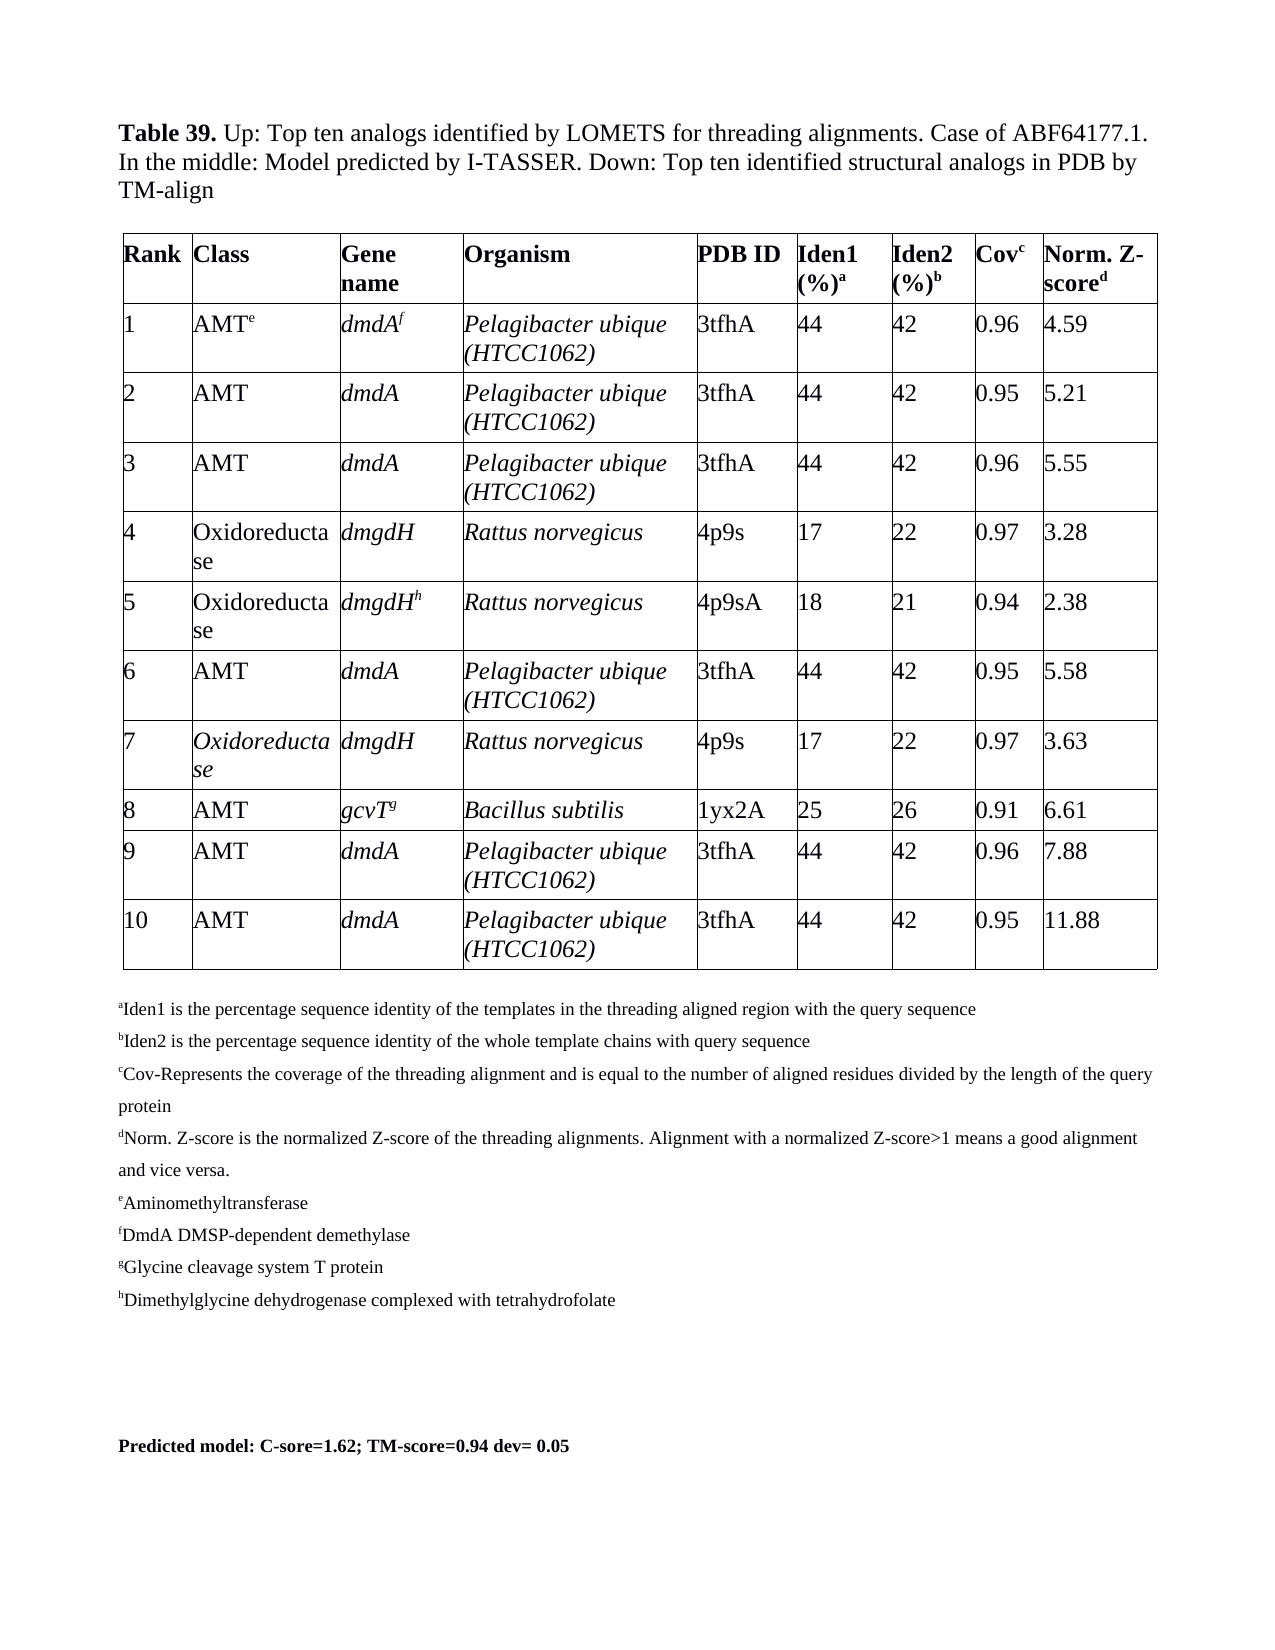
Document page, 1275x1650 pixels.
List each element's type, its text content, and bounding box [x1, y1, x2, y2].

table_cell 17 [798, 721, 892, 789]
table_cell Rattus norvegicus [464, 512, 697, 581]
table_cell Rattus norvegicus [464, 721, 697, 789]
table_header Iden2 (%)b [893, 234, 975, 303]
text Predicted model: C-sore=1.62; TM-score=0.94 dev= 0.05 [118, 1435, 1157, 1457]
table_cell Pelagibacter ubique (HTCC1062) [464, 651, 697, 719]
table_cell 3tfhA [698, 443, 797, 511]
table_cell 4.59 [1044, 304, 1157, 372]
table_cell dmdA [341, 900, 463, 969]
table_header Gene name [341, 234, 463, 303]
table_cell 21 [893, 582, 975, 650]
table_cell 0.95 [976, 373, 1043, 442]
table_cell 5.58 [1044, 651, 1157, 719]
table_cell 42 [893, 651, 975, 719]
table_header Rank [124, 234, 192, 303]
table_cell 42 [893, 443, 975, 511]
table_cell 0.96 [976, 831, 1043, 899]
table_cell AMT [193, 790, 340, 830]
table_cell 0.95 [976, 651, 1043, 719]
table_cell Pelagibacter ubique (HTCC1062) [464, 304, 697, 372]
table_cell 4p9sA [698, 582, 797, 650]
table_cell 3 [124, 443, 192, 511]
table_cell Pelagibacter ubique (HTCC1062) [464, 900, 697, 969]
table_cell 3tfhA [698, 900, 797, 969]
table_cell 42 [893, 373, 975, 442]
table_cell 0.91 [976, 790, 1043, 830]
table_cell 42 [893, 831, 975, 899]
table_cell 8 [124, 790, 192, 830]
table_cell 1yx2A [698, 790, 797, 830]
table_cell 0.96 [976, 304, 1043, 372]
table_cell 7 [124, 721, 192, 789]
table_cell Rattus norvegicus [464, 582, 697, 650]
table_cell 44 [798, 443, 892, 511]
table_cell 0.97 [976, 512, 1043, 581]
text hDimethylglycine dehydrogenase complexed with tetrahydrofolate [118, 1288, 1157, 1310]
text fDmdA DMSP-dependent demethylase [118, 1224, 1157, 1246]
table_cell dmgdHh [341, 582, 463, 650]
table_header Class [193, 234, 340, 303]
table_cell 42 [893, 304, 975, 372]
text cCov-Represents the coverage of the threading alignment and is equal to the number of aligned residues divided by the length of the query protein [118, 1062, 1157, 1116]
table_cell 7.88 [1044, 831, 1157, 899]
table_cell dmdAf [341, 304, 463, 372]
table_cell 25 [798, 790, 892, 830]
table_cell Bacillus subtilis [464, 790, 697, 830]
table_cell 44 [798, 900, 892, 969]
table_header Norm. Z-scored [1044, 234, 1157, 303]
table_cell Pelagibacter ubique (HTCC1062) [464, 443, 697, 511]
table_cell 0.95 [976, 900, 1043, 969]
table_cell AMT [193, 651, 340, 719]
table_cell Pelagibacter ubique (HTCC1062) [464, 373, 697, 442]
table_cell 17 [798, 512, 892, 581]
table_cell 44 [798, 831, 892, 899]
table_cell 6 [124, 651, 192, 719]
table_cell Oxidoreductase [193, 512, 340, 581]
table_cell AMT [193, 373, 340, 442]
text Table 39. Up: Top ten analogs identified by LOMETS for threading alignments. Case of ABF64177.1. In the middle: Model predicted by I-TASSER. Down: Top ten identified structural analogs in PDB by TM-align [118, 118, 1157, 204]
table_cell dmdA [341, 373, 463, 442]
table_cell 3.63 [1044, 721, 1157, 789]
table_cell 22 [893, 721, 975, 789]
table_cell 18 [798, 582, 892, 650]
table_header Organism [464, 234, 697, 303]
text bIden2 is the percentage sequence identity of the whole template chains with query sequence [118, 1030, 1157, 1052]
table_cell 5.21 [1044, 373, 1157, 442]
table_cell dmdA [341, 831, 463, 899]
table_cell 5 [124, 582, 192, 650]
text gGlycine cleavage system T protein [118, 1256, 1157, 1278]
table_cell Pelagibacter ubique (HTCC1062) [464, 831, 697, 899]
table_cell dmgdH [341, 721, 463, 789]
table_cell 3.28 [1044, 512, 1157, 581]
table_cell 44 [798, 304, 892, 372]
table_cell 11.88 [1044, 900, 1157, 969]
table_cell 0.96 [976, 443, 1043, 511]
table_cell 44 [798, 651, 892, 719]
table_cell 4 [124, 512, 192, 581]
table_cell 22 [893, 512, 975, 581]
table_cell 6.61 [1044, 790, 1157, 830]
table_cell AMT [193, 443, 340, 511]
table_cell 3tfhA [698, 651, 797, 719]
table_cell 2.38 [1044, 582, 1157, 650]
table_cell 44 [798, 373, 892, 442]
table_header Covc [976, 234, 1043, 303]
text eAminomethyltransferase [118, 1192, 1157, 1213]
table_cell 1 [124, 304, 192, 372]
table_cell AMT [193, 900, 340, 969]
table_cell 2 [124, 373, 192, 442]
table_cell 26 [893, 790, 975, 830]
table_header Iden1 (%)a [798, 234, 892, 303]
table_cell 9 [124, 831, 192, 899]
table_cell dmgdH [341, 512, 463, 581]
table_cell 4p9s [698, 512, 797, 581]
table_cell 3tfhA [698, 831, 797, 899]
table_cell 3tfhA [698, 304, 797, 372]
table_cell AMT [193, 831, 340, 899]
table_cell 4p9s [698, 721, 797, 789]
table_cell gcvTg [341, 790, 463, 830]
table_cell Oxidoreductase [193, 721, 340, 789]
table_cell AMTe [193, 304, 340, 372]
text aIden1 is the percentage sequence identity of the templates in the threading aligned region with the query sequence [118, 998, 1157, 1019]
text dNorm. Z-score is the normalized Z-score of the threading alignments. Alignment with a normalized Z-score>1 means a good alignment and vice versa. [118, 1127, 1157, 1181]
table_cell 10 [124, 900, 192, 969]
table_cell 5.55 [1044, 443, 1157, 511]
table_header PDB ID [698, 234, 797, 303]
table_cell 42 [893, 900, 975, 969]
table_cell 3tfhA [698, 373, 797, 442]
table_cell 0.97 [976, 721, 1043, 789]
table_cell dmdA [341, 651, 463, 719]
table_cell 0.94 [976, 582, 1043, 650]
table_cell dmdA [341, 443, 463, 511]
table_cell Oxidoreductase [193, 582, 340, 650]
